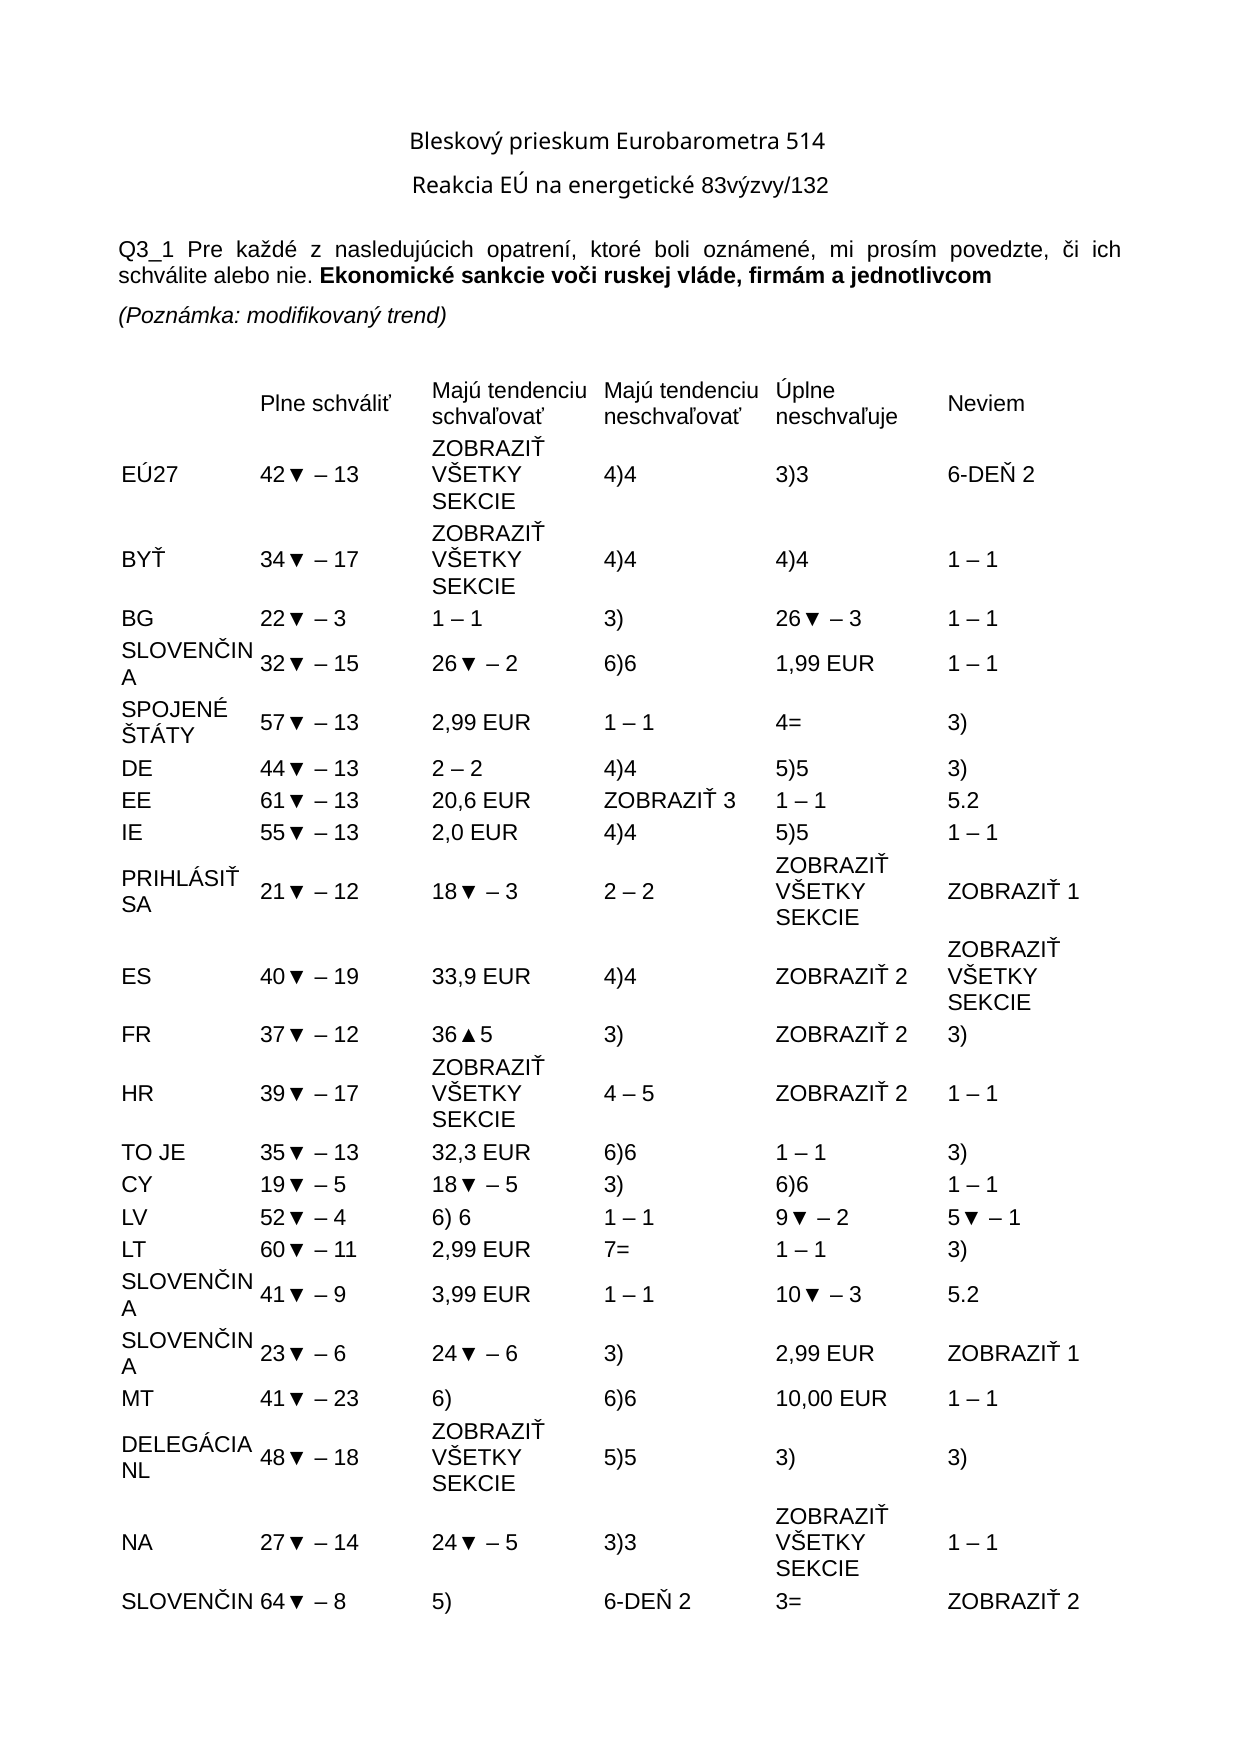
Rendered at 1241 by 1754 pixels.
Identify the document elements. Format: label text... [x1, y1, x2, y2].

table_cell ZOBRAZIŤ 2 [944, 1585, 1116, 1617]
table_cell MT [118, 1383, 257, 1415]
table_cell ZOBRAZIŤ VŠETKY SEKCIE [773, 1500, 944, 1584]
table_cell DE [118, 751, 257, 784]
table_cell 61▼ – 13 [257, 784, 429, 816]
table_cell 9▼ – 2 [773, 1201, 944, 1233]
table_cell 3) [773, 1415, 944, 1500]
table_cell 1 – 1 [944, 602, 1116, 634]
table_cell HR [118, 1051, 257, 1136]
table_cell 4)4 [601, 816, 772, 849]
table_cell 6-DEŇ 2 [601, 1585, 772, 1617]
table_cell 40▼ – 19 [257, 934, 429, 1018]
table_cell 7= [601, 1233, 772, 1265]
table_cell 1 – 1 [601, 1201, 772, 1233]
table_cell 18▼ – 5 [429, 1168, 601, 1201]
table_cell DELEGÁCIA NL [118, 1415, 257, 1500]
table_cell 3) [944, 693, 1116, 751]
table_cell ZOBRAZIŤ 1 [944, 1324, 1116, 1382]
table_cell ZOBRAZIŤ VŠETKY SEKCIE [429, 1051, 601, 1136]
table_cell 52▼ – 4 [257, 1201, 429, 1233]
table_cell 4)4 [601, 517, 772, 602]
table_cell 3) [944, 1233, 1116, 1265]
table_cell 24▼ – 5 [429, 1500, 601, 1584]
table_cell 5) [429, 1585, 601, 1617]
table_cell 3) [944, 1415, 1116, 1500]
table_cell 44▼ – 13 [257, 751, 429, 784]
table_cell 1 – 1 [944, 517, 1116, 602]
table_cell 41▼ – 9 [257, 1265, 429, 1324]
table_cell 34▼ – 17 [257, 517, 429, 602]
table_cell 10▼ – 3 [773, 1265, 944, 1324]
table_cell 4)4 [773, 517, 944, 602]
table_cell TO JE [118, 1136, 257, 1168]
table_cell 23▼ – 6 [257, 1324, 429, 1382]
table_cell ZOBRAZIŤ 2 [773, 934, 944, 1018]
table_cell 2 – 2 [601, 849, 772, 933]
table_cell LV [118, 1201, 257, 1233]
table_cell 32▼ – 15 [257, 634, 429, 693]
table_cell 32,3 EUR [429, 1136, 601, 1168]
table_cell 2,99 EUR [429, 1233, 601, 1265]
table_header [118, 374, 257, 432]
table_cell 37▼ – 12 [257, 1019, 429, 1051]
table_cell ES [118, 934, 257, 1018]
table_cell ZOBRAZIŤ 3 [601, 784, 772, 816]
table_cell 1 – 1 [429, 602, 601, 634]
table_cell 2,0 EUR [429, 816, 601, 849]
table_cell 22▼ – 3 [257, 602, 429, 634]
table_cell 3= [773, 1585, 944, 1617]
table_cell SPOJENÉ ŠTÁTY [118, 693, 257, 751]
table_cell 42▼ – 13 [257, 432, 429, 517]
table_cell 57▼ – 13 [257, 693, 429, 751]
table_cell 55▼ – 13 [257, 816, 429, 849]
table_header Neviem [944, 374, 1116, 432]
table_cell 24▼ – 6 [429, 1324, 601, 1382]
table_cell 3) [601, 1324, 772, 1382]
table_cell 26▼ – 3 [773, 602, 944, 634]
table_cell 1 – 1 [944, 1168, 1116, 1201]
table_cell 1,99 EUR [773, 634, 944, 693]
table_cell 3) [944, 1019, 1116, 1051]
table_cell 3) [601, 602, 772, 634]
table_header Majú tendenciu schvaľovať [429, 374, 601, 432]
table_cell 20,6 EUR [429, 784, 601, 816]
table_cell 6) [429, 1383, 601, 1415]
table_cell CY [118, 1168, 257, 1201]
table_cell 6)6 [601, 1383, 772, 1415]
table_cell 1 – 1 [944, 816, 1116, 849]
table_cell SLOVENČIN [118, 1585, 257, 1617]
table_cell ZOBRAZIŤ VŠETKY SEKCIE [429, 432, 601, 517]
table_cell 6-DEŇ 2 [944, 432, 1116, 517]
table_cell 1 – 1 [944, 1500, 1116, 1584]
table_cell SLOVENČINA [118, 1265, 257, 1324]
table_cell 3) [944, 1136, 1116, 1168]
table_cell ZOBRAZIŤ VŠETKY SEKCIE [429, 1415, 601, 1500]
table_cell 3)3 [773, 432, 944, 517]
table_cell 1 – 1 [944, 1383, 1116, 1415]
table_cell 5▼ – 1 [944, 1201, 1116, 1233]
table_cell 6)6 [773, 1168, 944, 1201]
table_cell ZOBRAZIŤ VŠETKY SEKCIE [429, 517, 601, 602]
table_cell 33,9 EUR [429, 934, 601, 1018]
table_cell 27▼ – 14 [257, 1500, 429, 1584]
table_cell BG [118, 602, 257, 634]
table_cell LT [118, 1233, 257, 1265]
table_cell SLOVENČINA [118, 634, 257, 693]
table_cell 21▼ – 12 [257, 849, 429, 933]
table_cell 6) 6 [429, 1201, 601, 1233]
table_cell 4)4 [601, 934, 772, 1018]
table_cell 6)6 [601, 1136, 772, 1168]
table_cell 60▼ – 11 [257, 1233, 429, 1265]
table_cell 1 – 1 [773, 784, 944, 816]
table_cell 5.2 [944, 784, 1116, 816]
table_cell 6)6 [601, 634, 772, 693]
table_cell SLOVENČINA [118, 1324, 257, 1382]
table_cell 5)5 [773, 751, 944, 784]
table_cell 1 – 1 [601, 1265, 772, 1324]
table_cell 4)4 [601, 432, 772, 517]
table_cell 3)3 [601, 1500, 772, 1584]
table_cell 19▼ – 5 [257, 1168, 429, 1201]
table_cell FR [118, 1019, 257, 1051]
table_header Plne schváliť [257, 374, 429, 432]
table_cell 39▼ – 17 [257, 1051, 429, 1136]
table_cell NA [118, 1500, 257, 1584]
table_cell ZOBRAZIŤ 1 [944, 849, 1116, 933]
table_cell 5)5 [773, 816, 944, 849]
table_cell 1 – 1 [773, 1136, 944, 1168]
table_cell 1 – 1 [773, 1233, 944, 1265]
table_cell ZOBRAZIŤ 2 [773, 1051, 944, 1136]
table_cell 1 – 1 [944, 1051, 1116, 1136]
table_cell IE [118, 816, 257, 849]
table_header Úplne neschvaľuje [773, 374, 944, 432]
table_cell 41▼ – 23 [257, 1383, 429, 1415]
table_cell 35▼ – 13 [257, 1136, 429, 1168]
table_cell 3) [601, 1168, 772, 1201]
table_cell 3,99 EUR [429, 1265, 601, 1324]
table_cell ZOBRAZIŤ VŠETKY SEKCIE [944, 934, 1116, 1018]
table_cell EE [118, 784, 257, 816]
table_cell ZOBRAZIŤ 2 [773, 1019, 944, 1051]
table_cell 2,99 EUR [773, 1324, 944, 1382]
table_cell 64▼ – 8 [257, 1585, 429, 1617]
table_cell 36▲5 [429, 1019, 601, 1051]
table_cell 1 – 1 [944, 634, 1116, 693]
table_cell 1 – 1 [601, 693, 772, 751]
table_cell 2 – 2 [429, 751, 601, 784]
table_cell 5)5 [601, 1415, 772, 1500]
table_cell 2,99 EUR [429, 693, 601, 751]
table_cell 26▼ – 2 [429, 634, 601, 693]
table_cell 18▼ – 3 [429, 849, 601, 933]
table_cell 4 – 5 [601, 1051, 772, 1136]
table_cell ZOBRAZIŤ VŠETKY SEKCIE [773, 849, 944, 933]
table_header Majú tendenciu neschvaľovať [601, 374, 772, 432]
text Q3_1 Pre každé z nasledujúcich opatrení, ktoré boli oznámené, mi prosím povedzte, či ich schválite alebo nie. Ekonomické sankcie voči ruskej vláde, firmám a jednotlivcom [118, 236, 1122, 289]
table_cell 48▼ – 18 [257, 1415, 429, 1500]
table_cell 3) [601, 1019, 772, 1051]
table_cell 5.2 [944, 1265, 1116, 1324]
table_cell 4= [773, 693, 944, 751]
table_cell PRIHLÁSIŤ SA [118, 849, 257, 933]
table_cell EÚ27 [118, 432, 257, 517]
table_cell 10,00 EUR [773, 1383, 944, 1415]
table_cell BYŤ [118, 517, 257, 602]
table_cell 4)4 [601, 751, 772, 784]
text (Poznámka: modifikovaný trend) [118, 302, 1122, 328]
table_cell 3) [944, 751, 1116, 784]
